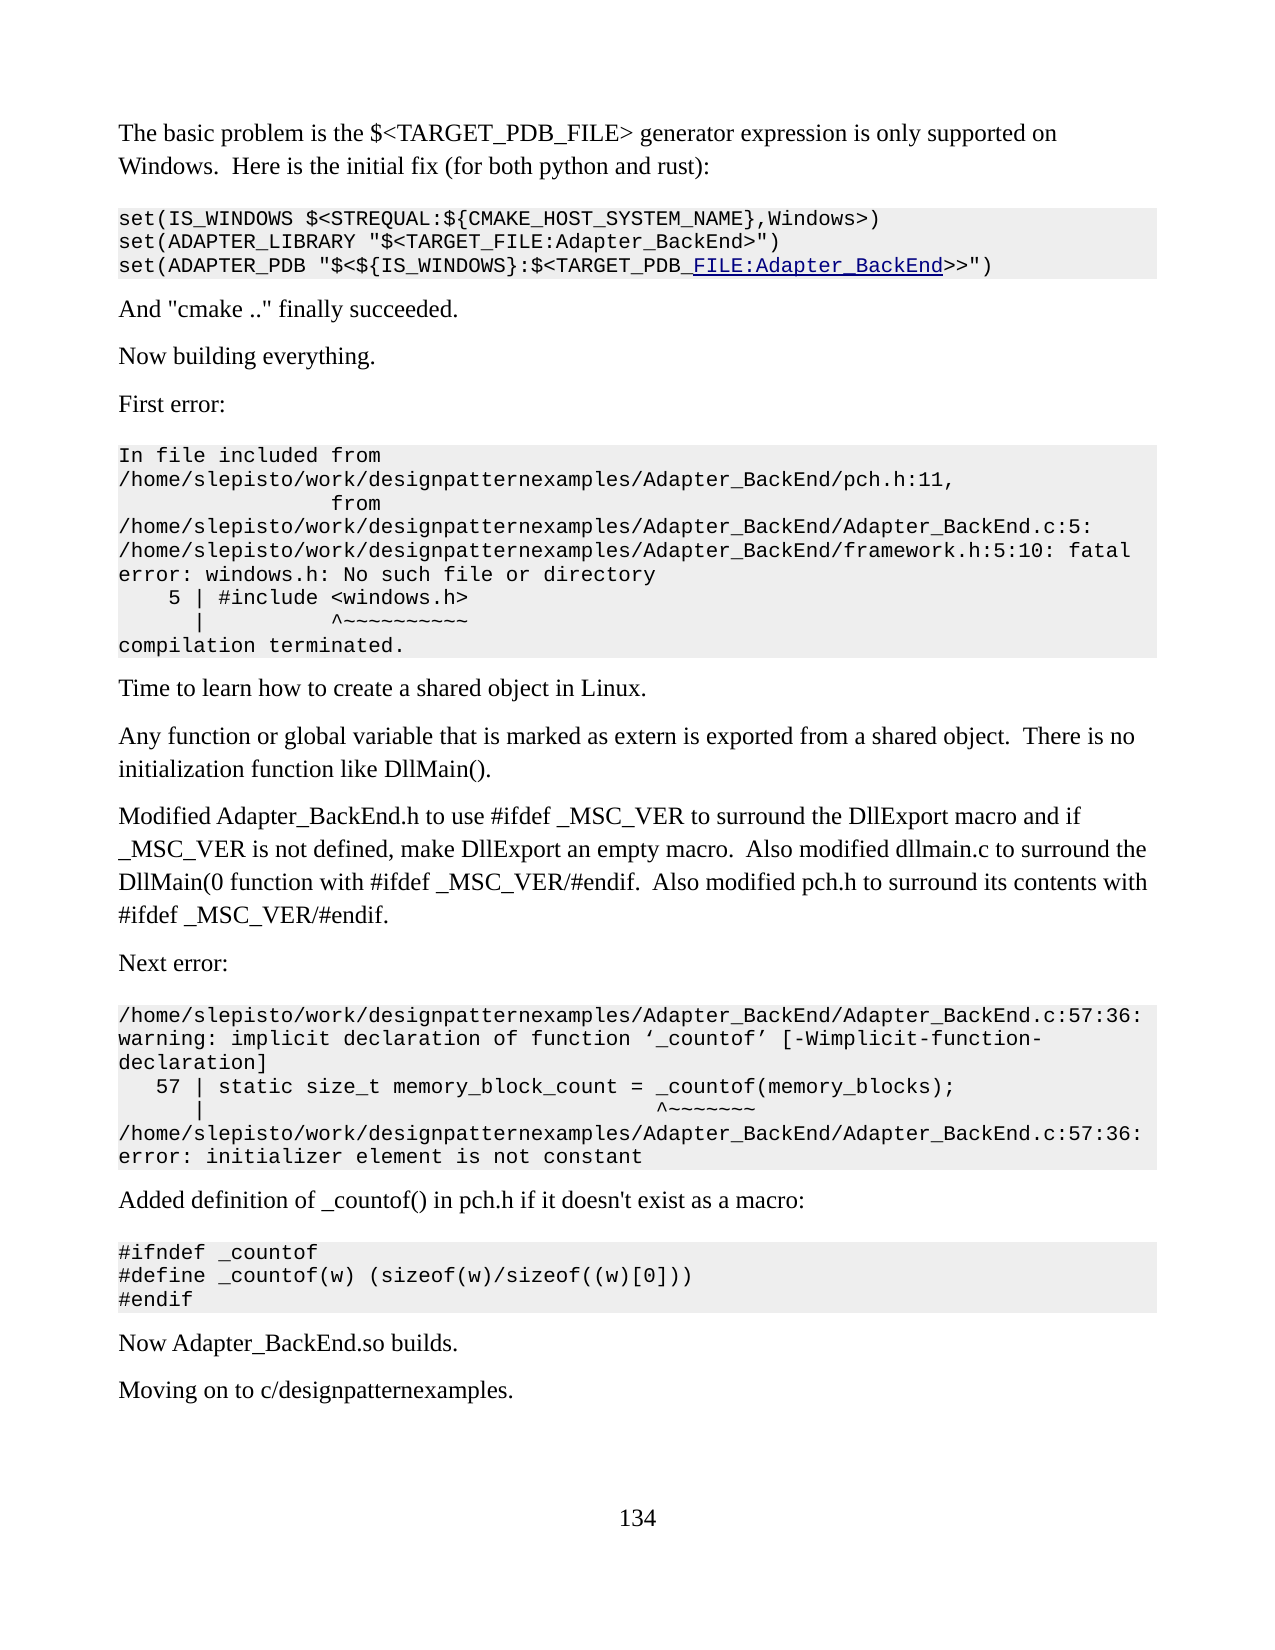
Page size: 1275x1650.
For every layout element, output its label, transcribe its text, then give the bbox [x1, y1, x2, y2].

text Modified Adapter_BackEnd.h to use #ifdef _MSC_VER to surround the DllExport macro and if _MSC_VER is not defined, make DllExport an empty macro. Also modified dllmain.c to surround the DllMain(0 function with #ifdef _MSC_VER/#endif. Also modified pch.h to surround its contents with #ifdef _MSC_VER/#endif. [118, 801, 1157, 929]
text 57 | static size_t memory_block_count = _countof(memory_blocks); [118, 1076, 1157, 1099]
text Next error: [118, 948, 1157, 977]
text | ^~~~~~~~ [118, 1099, 1157, 1123]
text The basic problem is the $<TARGET_PDB_FILE> generator expression is only supported on Windows. Here is the initial fix (for both python and rust): [118, 118, 1157, 180]
text /home/slepisto/work/designpatternexamples/Adapter_BackEnd/framework.h:5:10: fatal error: windows.h: No such file or directory [118, 540, 1157, 587]
text Any function or global variable that is marked as extern is exported from a shared object. There is no initialization function like DllMain(). [118, 721, 1157, 783]
text from /home/slepisto/work/designpatternexamples/Adapter_BackEnd/Adapter_BackEnd.c:5: [118, 493, 1157, 540]
text #endif [118, 1289, 1157, 1313]
text In file included from /home/slepisto/work/designpatternexamples/Adapter_BackEnd/pch.h:11, [118, 445, 1157, 493]
text | ^~~~~~~~~~~ [118, 611, 1157, 634]
text #ifndef _countof [118, 1242, 1157, 1265]
text compilation terminated. [118, 634, 1157, 658]
text First error: [118, 389, 1157, 418]
text Now Adapter_BackEnd.so builds. [118, 1328, 1157, 1356]
text Now building everything. [118, 341, 1157, 370]
text #define _countof(w) (sizeof(w)/sizeof((w)[0])) [118, 1265, 1157, 1289]
text /home/slepisto/work/designpatternexamples/Adapter_BackEnd/Adapter_BackEnd.c:57:36: error: initializer element is not constant [118, 1123, 1157, 1170]
text set(ADAPTER_PDB "$<${IS_WINDOWS}:$<TARGET_PDB_FILE:Adapter_BackEnd>>") [118, 255, 1157, 279]
text And "cmake .." finally succeeded. [118, 294, 1157, 322]
text Time to learn how to create a shared object in Linux. [118, 673, 1157, 702]
text /home/slepisto/work/designpatternexamples/Adapter_BackEnd/Adapter_BackEnd.c:57:36: warning: implicit declaration of function ‘_countof’ [-Wimplicit-function-declaration] [118, 1005, 1157, 1076]
text Added definition of _countof() in pch.h if it doesn't exist as a macro: [118, 1185, 1157, 1214]
text set(ADAPTER_LIBRARY "$<TARGET_FILE:Adapter_BackEnd>") [118, 231, 1157, 255]
text set(IS_WINDOWS $<STREQUAL:${CMAKE_HOST_SYSTEM_NAME},Windows>) [118, 208, 1157, 231]
text 5 | #include <windows.h> [118, 587, 1157, 611]
text Moving on to c/designpatternexamples. [118, 1375, 1157, 1404]
